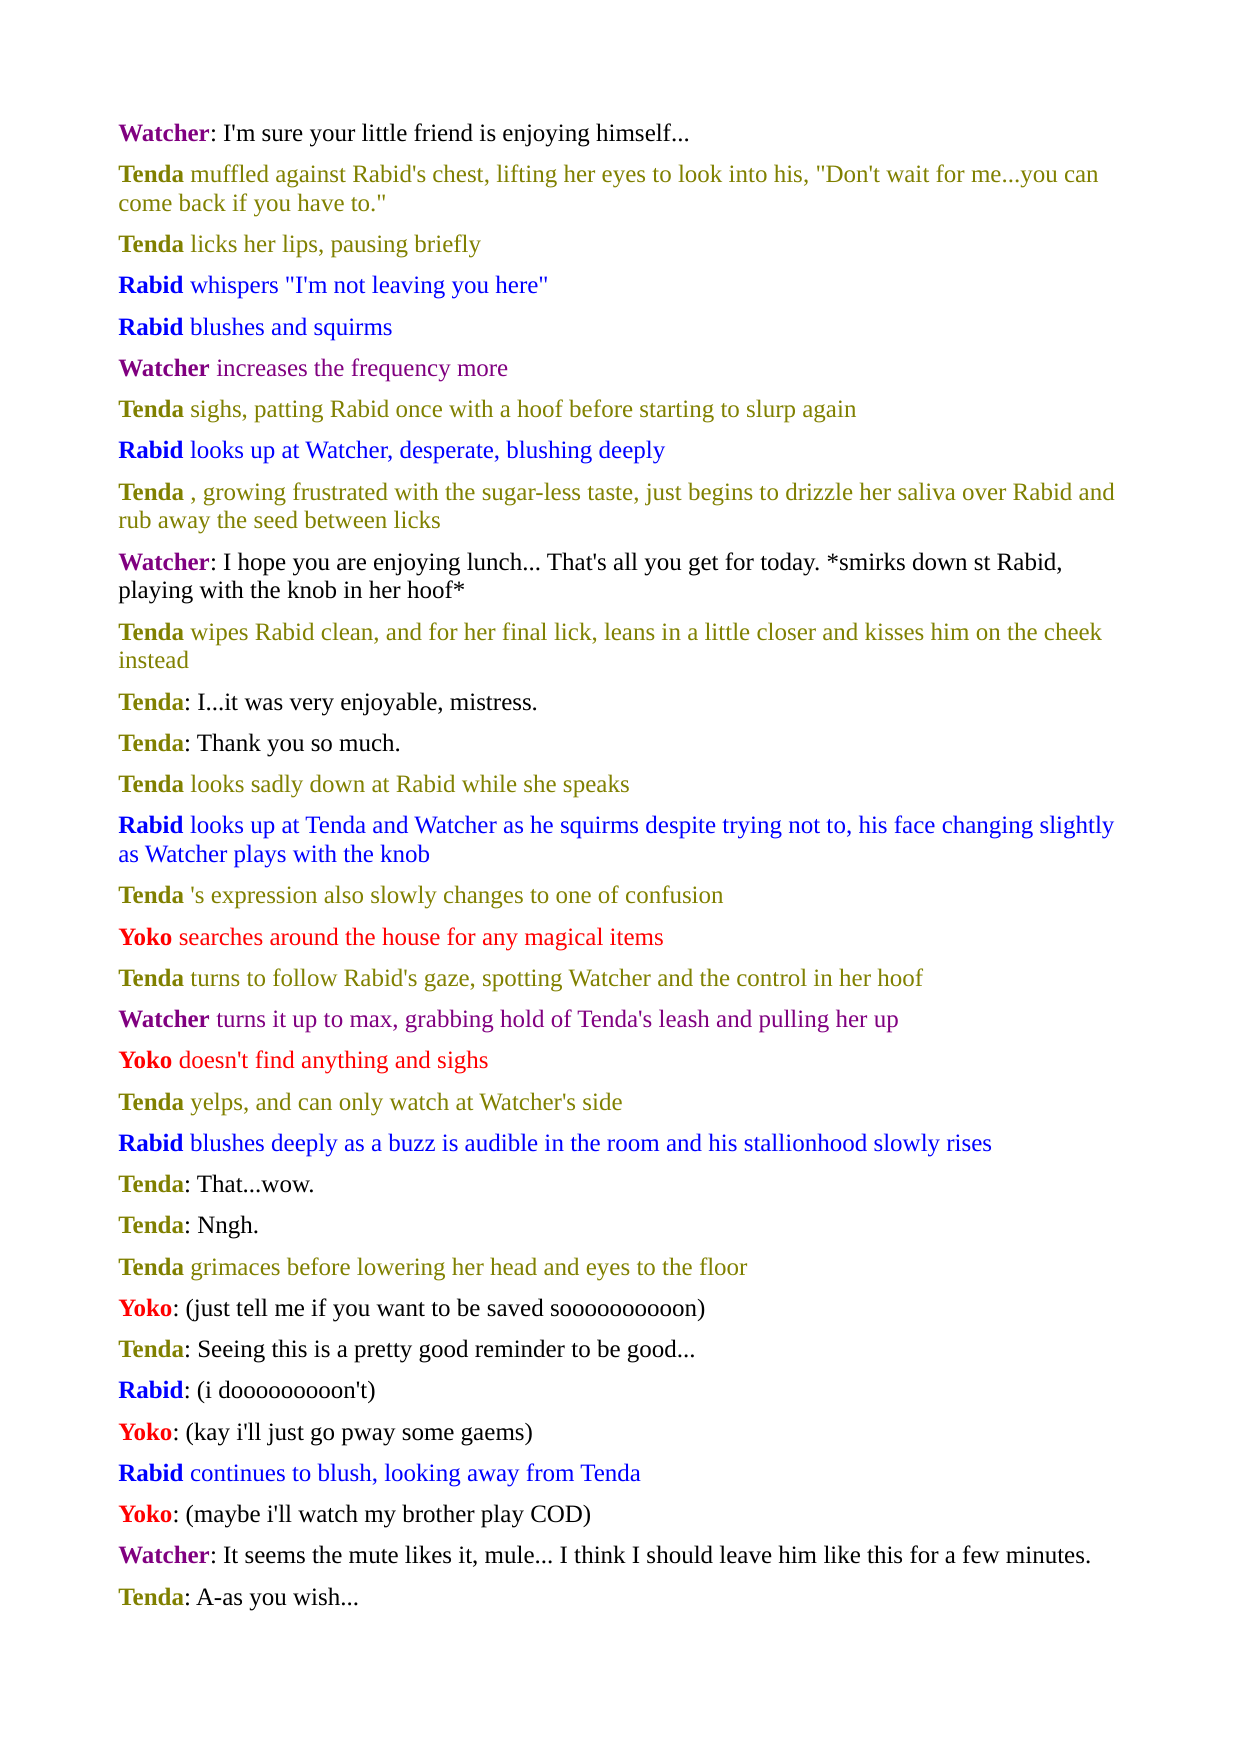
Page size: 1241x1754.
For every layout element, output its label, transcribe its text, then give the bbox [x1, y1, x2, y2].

text Rabid whispers "I'm not leaving you here" [118, 271, 1122, 299]
text Tenda: Nngh. [118, 1211, 1122, 1239]
text Tenda grimaces before lowering her head and eyes to the floor [118, 1252, 1122, 1281]
text Watcher: I hope you are enjoying lunch... That's all you get for today. *smirks down st Rabid, playing with the knob in her hoof* [118, 547, 1122, 604]
text Yoko doesn't find anything and sighs [118, 1046, 1122, 1074]
text Tenda muffled against Rabid's chest, lifting her eyes to look into his, "Don't wait for me...you can come back if you have to." [118, 159, 1122, 217]
text Tenda sighs, patting Rabid once with a hoof before starting to slurp again [118, 394, 1122, 423]
text Tenda wipes Rabid clean, and for her final lick, leans in a little closer and kisses him on the cheek instead [118, 617, 1122, 674]
text Rabid: (i dooooooooon't) [118, 1376, 1122, 1404]
text Tenda , growing frustrated with the sugar-less taste, just begins to drizzle her saliva over Rabid and rub away the seed between licks [118, 477, 1122, 534]
text Tenda: Seeing this is a pretty good reminder to be good... [118, 1334, 1122, 1363]
text Rabid blushes deeply as a buzz is audible in the room and his stallionhood slowly rises [118, 1128, 1122, 1157]
text Tenda looks sadly down at Rabid while she speaks [118, 769, 1122, 798]
text Tenda turns to follow Rabid's gaze, spotting Watcher and the control in her hoof [118, 963, 1122, 992]
text Tenda: That...wow. [118, 1169, 1122, 1198]
text Yoko: (maybe i'll watch my brother play COD) [118, 1499, 1122, 1528]
text Tenda 's expression also slowly changes to one of confusion [118, 881, 1122, 909]
text Yoko: (kay i'll just go pway some gaems) [118, 1417, 1122, 1446]
text Watcher: It seems the mute likes it, mule... I think I should leave him like this for a few minutes. [118, 1541, 1122, 1569]
text Yoko: (just tell me if you want to be saved soooooooooon) [118, 1293, 1122, 1322]
text Rabid blushes and squirms [118, 312, 1122, 341]
text Yoko searches around the house for any magical items [118, 922, 1122, 951]
text Watcher: I'm sure your little friend is enjoying himself... [118, 118, 1122, 147]
text Rabid looks up at Watcher, desperate, blushing deeply [118, 436, 1122, 464]
text Watcher turns it up to max, grabbing hold of Tenda's leash and pulling her up [118, 1004, 1122, 1033]
text Rabid continues to blush, looking away from Tenda [118, 1458, 1122, 1487]
text Tenda: Thank you so much. [118, 728, 1122, 757]
text Rabid looks up at Tenda and Watcher as he squirms despite trying not to, his face changing slightly as Watcher plays with the knob [118, 811, 1122, 868]
text Tenda: A-as you wish... [118, 1582, 1122, 1611]
text Tenda yelps, and can only watch at Watcher's side [118, 1087, 1122, 1116]
text Tenda: I...it was very enjoyable, mistress. [118, 687, 1122, 716]
text Watcher increases the frequency more [118, 353, 1122, 382]
text Tenda licks her lips, pausing briefly [118, 229, 1122, 258]
